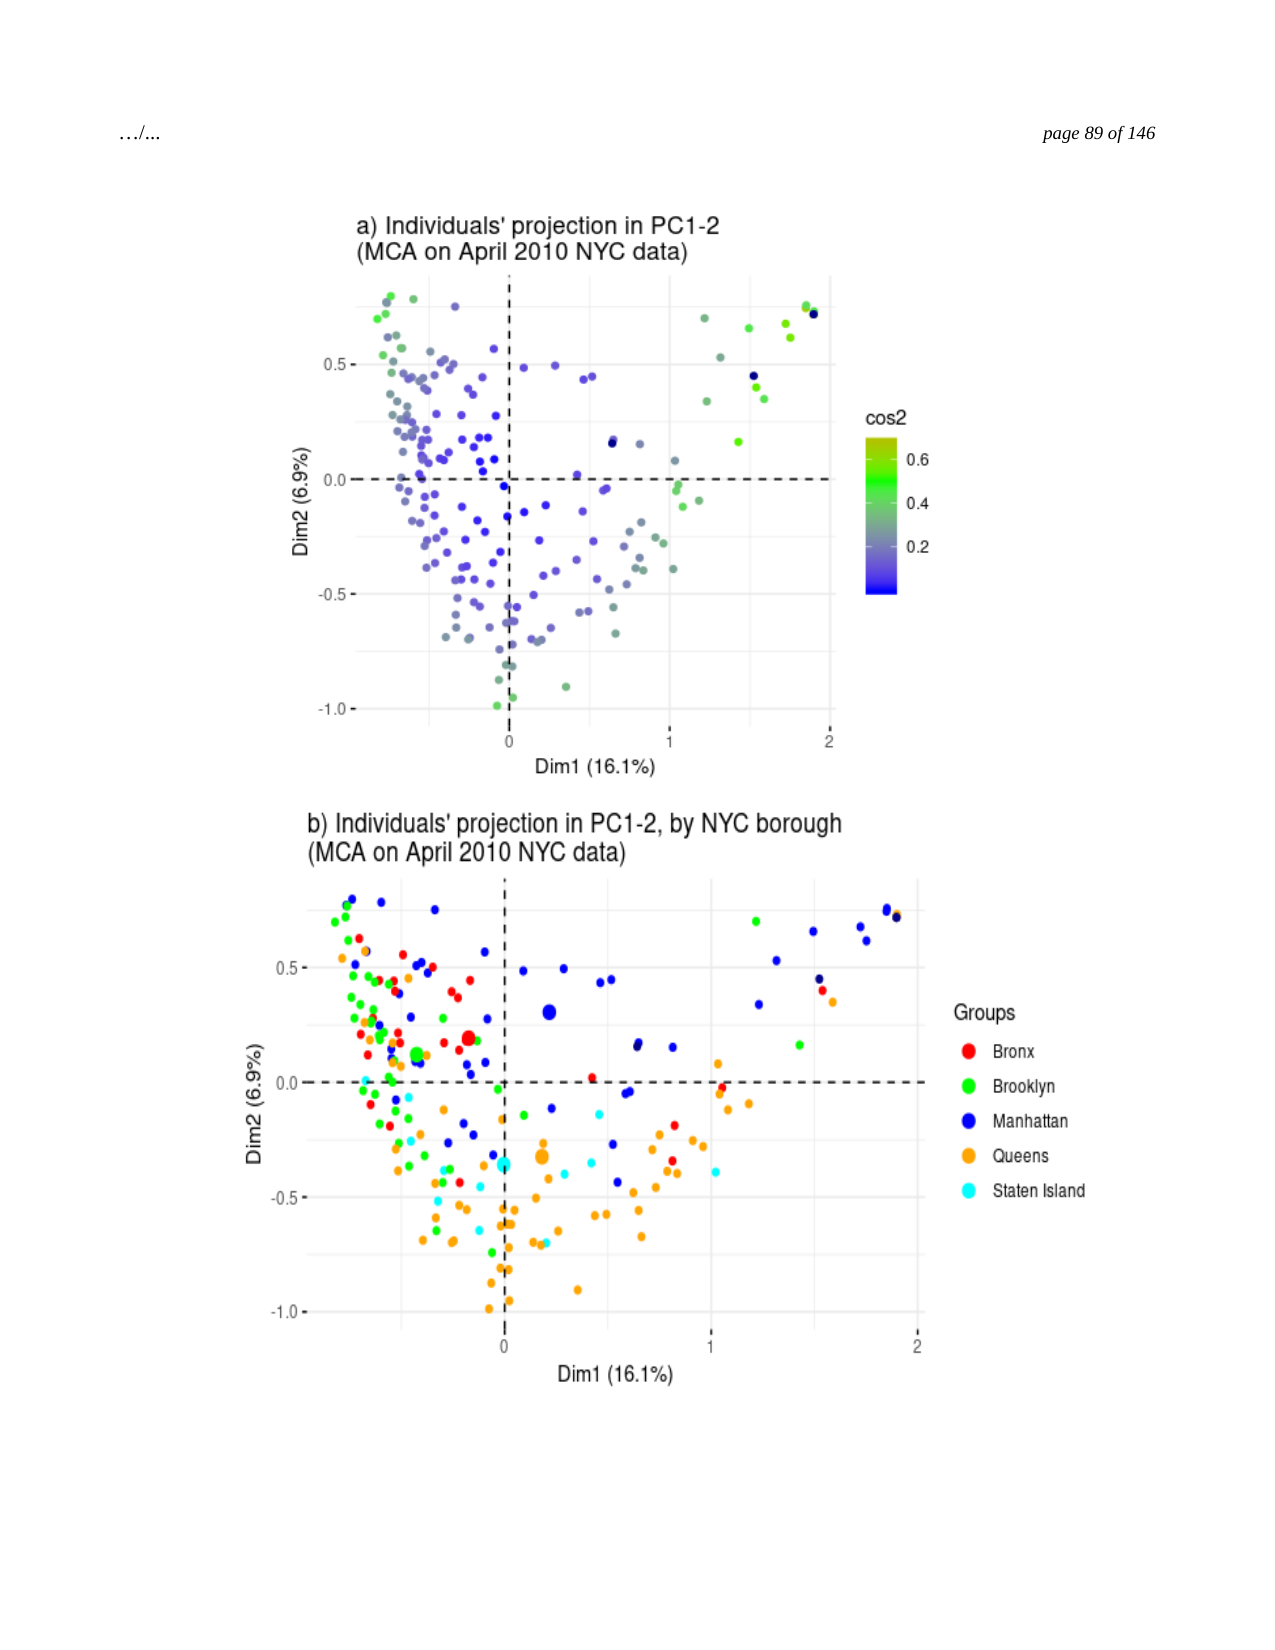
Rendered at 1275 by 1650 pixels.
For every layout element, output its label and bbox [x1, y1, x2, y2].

picture [237, 807, 1099, 1394]
picture [287, 211, 938, 783]
